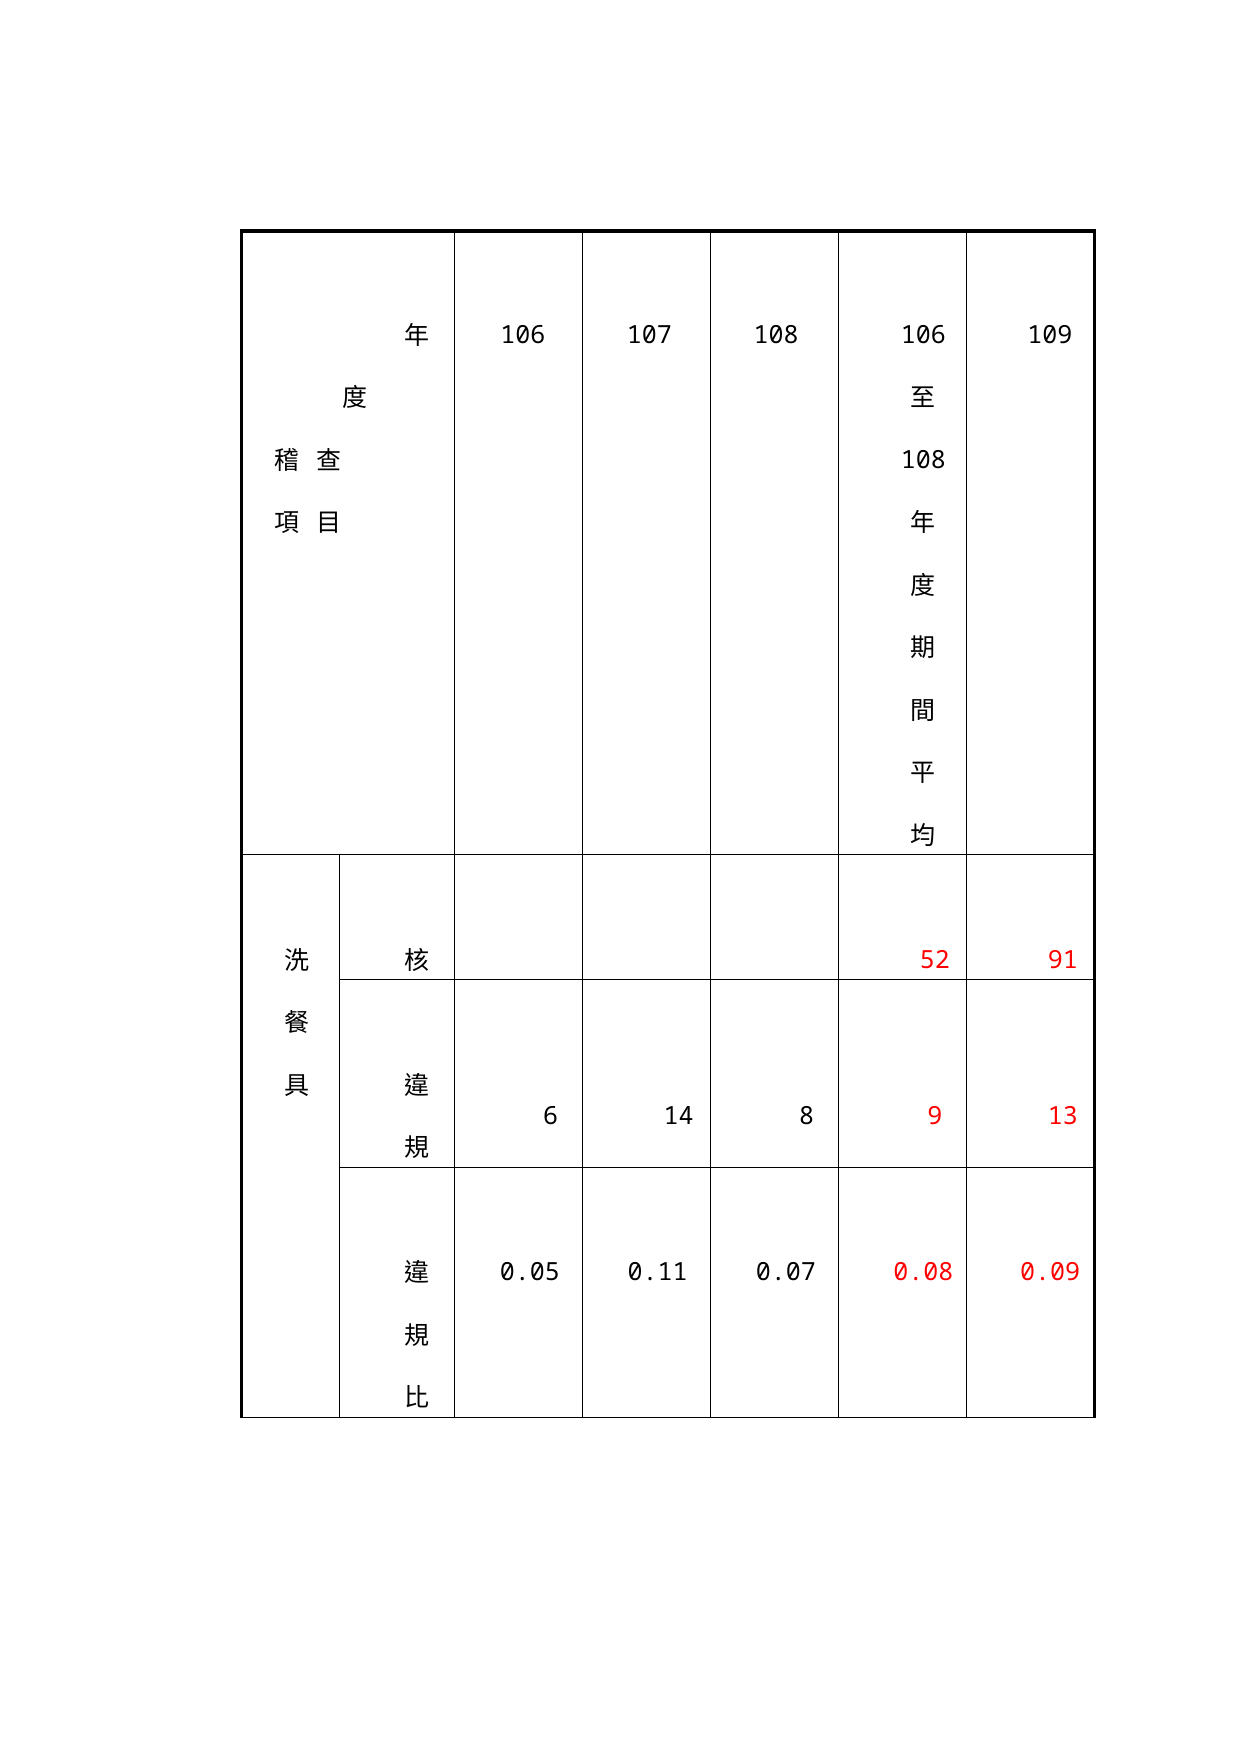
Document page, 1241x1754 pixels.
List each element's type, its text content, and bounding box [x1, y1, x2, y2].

table_cell 0.07 [711, 1168, 838, 1417]
table_cell 0.08 [839, 1168, 966, 1417]
table_cell 14 [583, 980, 710, 1167]
table_cell 洗 餐具 [243, 855, 339, 1417]
table_cell [455, 855, 582, 979]
table_cell 91 [967, 855, 1093, 979]
table_header 109 [967, 233, 1093, 854]
table_header 106至108年度期間平均 [839, 233, 966, 854]
table_cell 13 [967, 980, 1093, 1167]
table_cell 0.05 [455, 1168, 582, 1417]
table_header 107 [583, 233, 710, 854]
table_header 108 [711, 233, 838, 854]
table_cell 9 [839, 980, 966, 1167]
table_header 106 [455, 233, 582, 854]
table_cell 6 [455, 980, 582, 1167]
table_cell [711, 855, 838, 979]
table_cell 0.09 [967, 1168, 1093, 1417]
table_cell [583, 855, 710, 979]
table_header 年度 稽查 項目 [243, 233, 454, 854]
table_cell 核 [340, 855, 454, 979]
table_cell 0.11 [583, 1168, 710, 1417]
table_cell 違規 [340, 980, 454, 1167]
table_cell 違規 比 [340, 1168, 454, 1417]
table_cell 8 [711, 980, 838, 1167]
table_cell 52 [839, 855, 966, 979]
